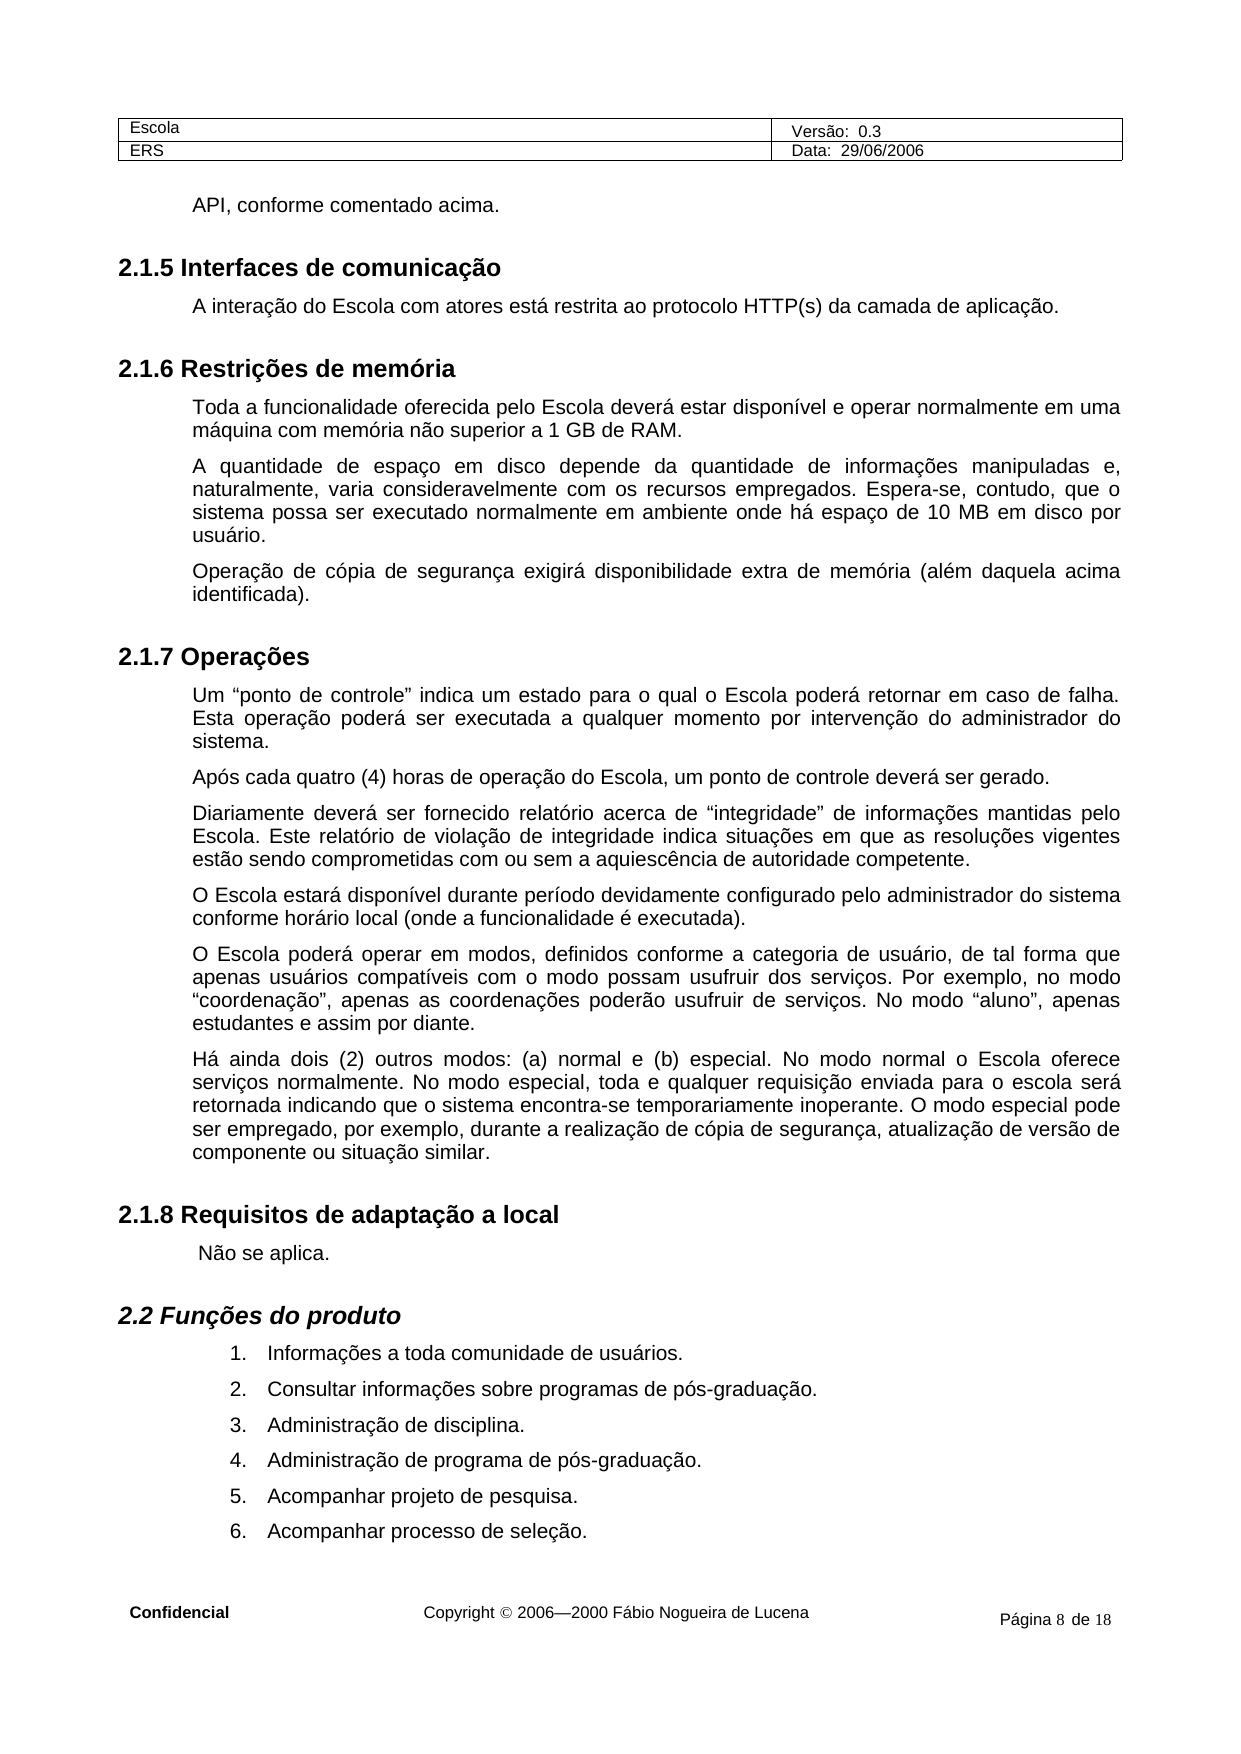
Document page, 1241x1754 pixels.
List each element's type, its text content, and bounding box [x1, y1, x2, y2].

text API, conforme comentado acima. [192, 194, 1122, 217]
text Toda a funcionalidade oferecida pelo Escola deverá estar disponível e operar normalmente em uma máquina com memória não superior a 1 GB de RAM. [192, 395, 1122, 442]
list Administração de programa de pós-graduação. [229, 1449, 1122, 1472]
text O Escola poderá operar em modos, definidos conforme a categoria de usuário, de tal forma que apenas usuários compatíveis com o modo possam usufruir dos serviços. Por exemplo, no modo “coordenação”, apenas as coordenações poderão usufruir de serviços. No modo “aluno”, apenas estudantes e assim por diante. [192, 942, 1122, 1035]
list Consultar informações sobre programas de pós-graduação. [229, 1377, 1122, 1401]
text Diariamente deverá ser fornecido relatório acerca de “integridade” de informações mantidas pelo Escola. Este relatório de violação de integridade indica situações em que as resoluções vigentes estão sendo comprometidas com ou sem a aquiescência de autoridade competente. [192, 801, 1122, 871]
list Informações a toda comunidade de usuários. [229, 1342, 1122, 1365]
subtitle 2.1.7 Operações [118, 643, 1122, 671]
text Não se aplica. [118, 1241, 1122, 1264]
text Há ainda dois (2) outros modos: (a) normal e (b) especial. No modo normal o Escola oferece serviços normalmente. No modo especial, toda e qualquer requisição enviada para o escola será retornada indicando que o sistema encontra-se temporariamente inoperante. O modo especial pode ser empregado, por exemplo, durante a realização de cópia de segurança, atualização de versão de componente ou situação similar. [192, 1047, 1122, 1163]
text O Escola estará disponível durante período devidamente configurado pelo administrador do sistema conforme horário local (onde a funcionalidade é executada). [192, 883, 1122, 930]
subtitle 2.2 Funções do produto [118, 1302, 1122, 1329]
text Após cada quatro (4) horas de operação do Escola, um ponto de controle deverá ser gerado. [192, 766, 1122, 789]
list Acompanhar processo de seleção. [229, 1520, 1122, 1543]
list Acompanhar projeto de pesquisa. [229, 1484, 1122, 1508]
text A interação do Escola com atores está restrita ao protocolo HTTP(s) da camada de aplicação. [192, 294, 1122, 318]
text Operação de cópia de segurança exigirá disponibilidade extra de memória (além daquela acima identificada). [192, 559, 1122, 606]
subtitle 2.1.6 Restrições de memória [118, 355, 1122, 383]
subtitle 2.1.8 Requisitos de adaptação a local [118, 1201, 1122, 1229]
text Um “ponto de controle” indica um estado para o qual o Escola poderá retornar em caso de falha. Esta operação poderá ser executada a qualquer momento por intervenção do administrador do sistema. [192, 683, 1122, 753]
subtitle 2.1.5 Interfaces de comunicação [118, 254, 1122, 282]
text A quantidade de espaço em disco depende da quantidade de informações manipuladas e, naturalmente, varia consideravelmente com os recursos empregados. Espera-se, contudo, que o sistema possa ser executado normalmente em ambiente onde há espaço de 10 MB em disco por usuário. [192, 454, 1122, 547]
list Administração de disciplina. [229, 1413, 1122, 1436]
